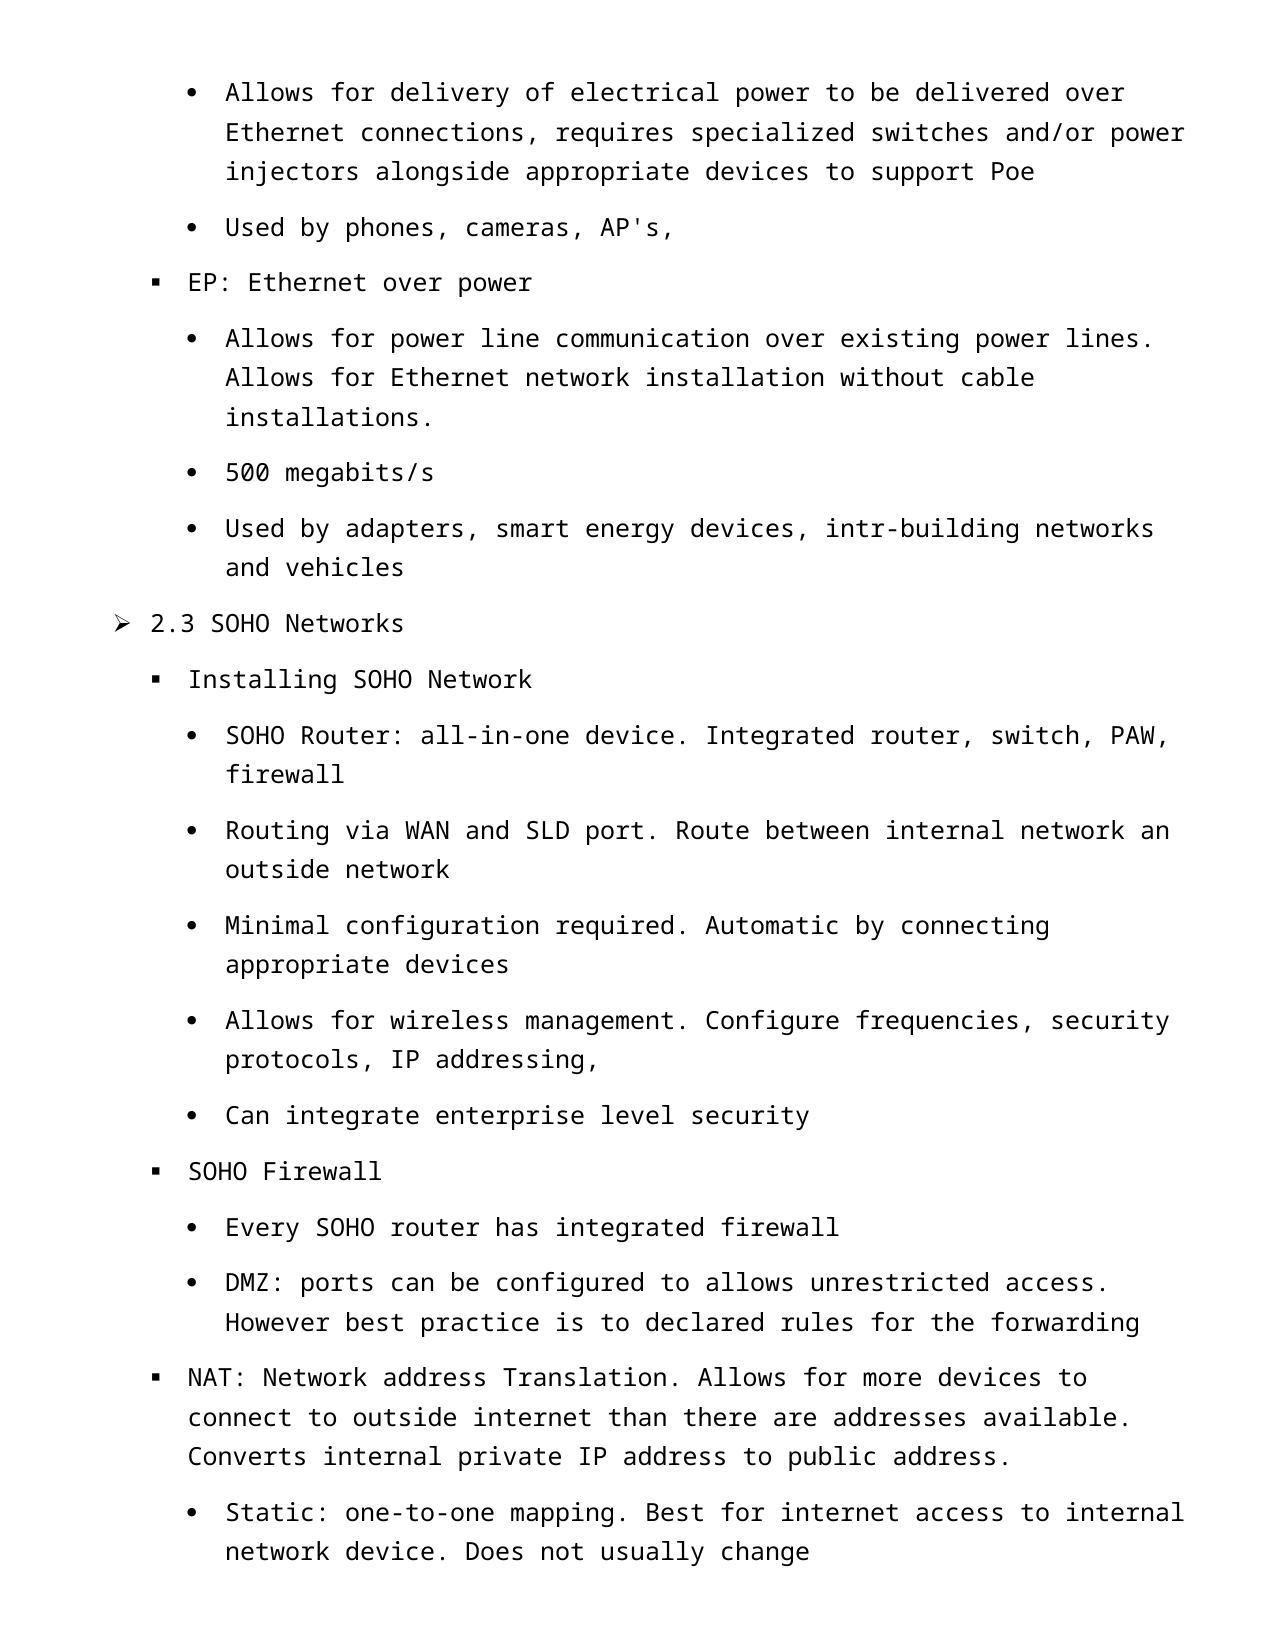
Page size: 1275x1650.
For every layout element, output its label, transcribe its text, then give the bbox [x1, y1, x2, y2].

list 500 megabits/s [187, 455, 1200, 489]
list Allows for power line communication over existing power lines. Allows for Ethernet network installation without cable installations. [187, 321, 1200, 433]
list DMZ: ports can be configured to allows unrestricted access. However best practice is to declared rules for the forwarding [187, 1265, 1200, 1338]
list EP: Ethernet over power [150, 265, 1200, 299]
list Routing via WAN and SLD port. Route between internal network an outside network [187, 812, 1200, 886]
list Installing SOHO Network [150, 662, 1200, 696]
list Static: one-to-one mapping. Best for internet access to internal network device. Does not usually change [187, 1494, 1200, 1567]
list Used by adapters, smart energy devices, intr-building networks and vehicles [187, 511, 1200, 584]
list Minimal configuration required. Automatic by connecting appropriate devices [187, 907, 1200, 981]
list SOHO Firewall [150, 1153, 1200, 1187]
list SOHO Router: all-in-one device. Integrated router, switch, PAW, firewall [187, 717, 1200, 791]
list NAT: Network address Translation. Allows for more devices to connect to outside internet than there are addresses available. Converts internal private IP address to public address. [150, 1360, 1200, 1472]
list Allows for wireless management. Configure frequencies, security protocols, IP addressing, [187, 1002, 1200, 1076]
list 2.3 SOHO Networks [112, 606, 1200, 640]
list Every SOHO router has integrated firewall [187, 1209, 1200, 1243]
list Used by phones, cameras, AP's, [187, 209, 1200, 243]
list Can integrate enterprise level security [187, 1097, 1200, 1132]
list Allows for delivery of electrical power to be delivered over Ethernet connections, requires specialized switches and/or power injectors alongside appropriate devices to support Poe [187, 75, 1200, 187]
